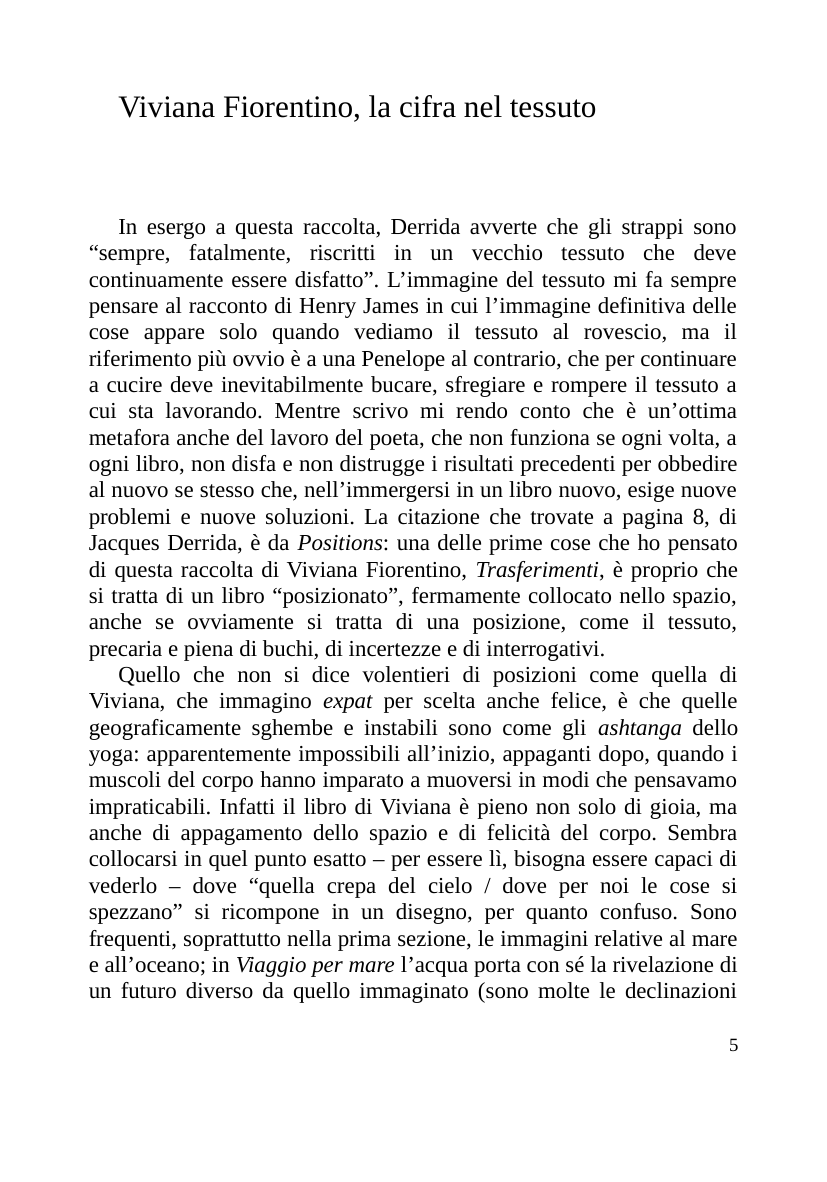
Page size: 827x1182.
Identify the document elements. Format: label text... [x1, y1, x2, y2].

text Viviana Fiorentino, la cifra nel tessuto [88, 88, 738, 124]
text Quello che non si dice volentieri di posizioni come quella di Viviana, che immagino expat per scelta anche felice, è che quelle geograficamente sghembe e instabili sono come gli ashtanga dello yoga: apparentemente impossibili all’inizio, appaganti dopo, quando i muscoli del corpo hanno imparato a muoversi in modi che pensavamo impraticabili. Infatti il libro di Viviana è pieno non solo di gioia, ma anche di appagamento dello spazio e di felicità del corpo. Sembra collocarsi in quel punto esatto – per essere lì, bisogna essere capaci di vederlo – dove “quella crepa del cielo / dove per noi le cose si spezzano” si ricompone in un disegno, per quanto confuso. Sono frequenti, soprattutto nella prima sezione, le immagini relative al mare e all’oceano; in Viaggio per mare l’acqua porta con sé la rivelazione di un futuro diverso da quello immaginato (sono molte le declinazioni [88, 661, 738, 1004]
text In esergo a questa raccolta, Derrida avverte che gli strappi sono “sempre, fatalmente, riscritti in un vecchio tessuto che deve continuamente essere disfatto”. L’immagine del tessuto mi fa sempre pensare al racconto di Henry James in cui l’immagine definitiva delle cose appare solo quando vediamo il tessuto al rovescio, ma il riferimento più ovvio è a una Penelope al contrario, che per continuare a cucire deve inevitabilmente bucare, sfregiare e rompere il tessuto a cui sta lavorando. Mentre scrivo mi rendo conto che è un’ottima metafora anche del lavoro del poeta, che non funziona se ogni volta, a ogni libro, non disfa e non distrugge i risultati precedenti per obbedire al nuovo se stesso che, nell’immergersi in un libro nuovo, esige nuove problemi e nuove soluzioni. La citazione che trovate a pagina 8, di Jacques Derrida, è da Positions: una delle prime cose che ho pensato di questa raccolta di Viviana Fiorentino, Trasferimenti, è proprio che si tratta di un libro “posizionato”, fermamente collocato nello spazio, anche se ovviamente si tratta di una posizione, come il tessuto, precaria e piena di buchi, di incertezze e di interrogativi. [88, 213, 738, 661]
